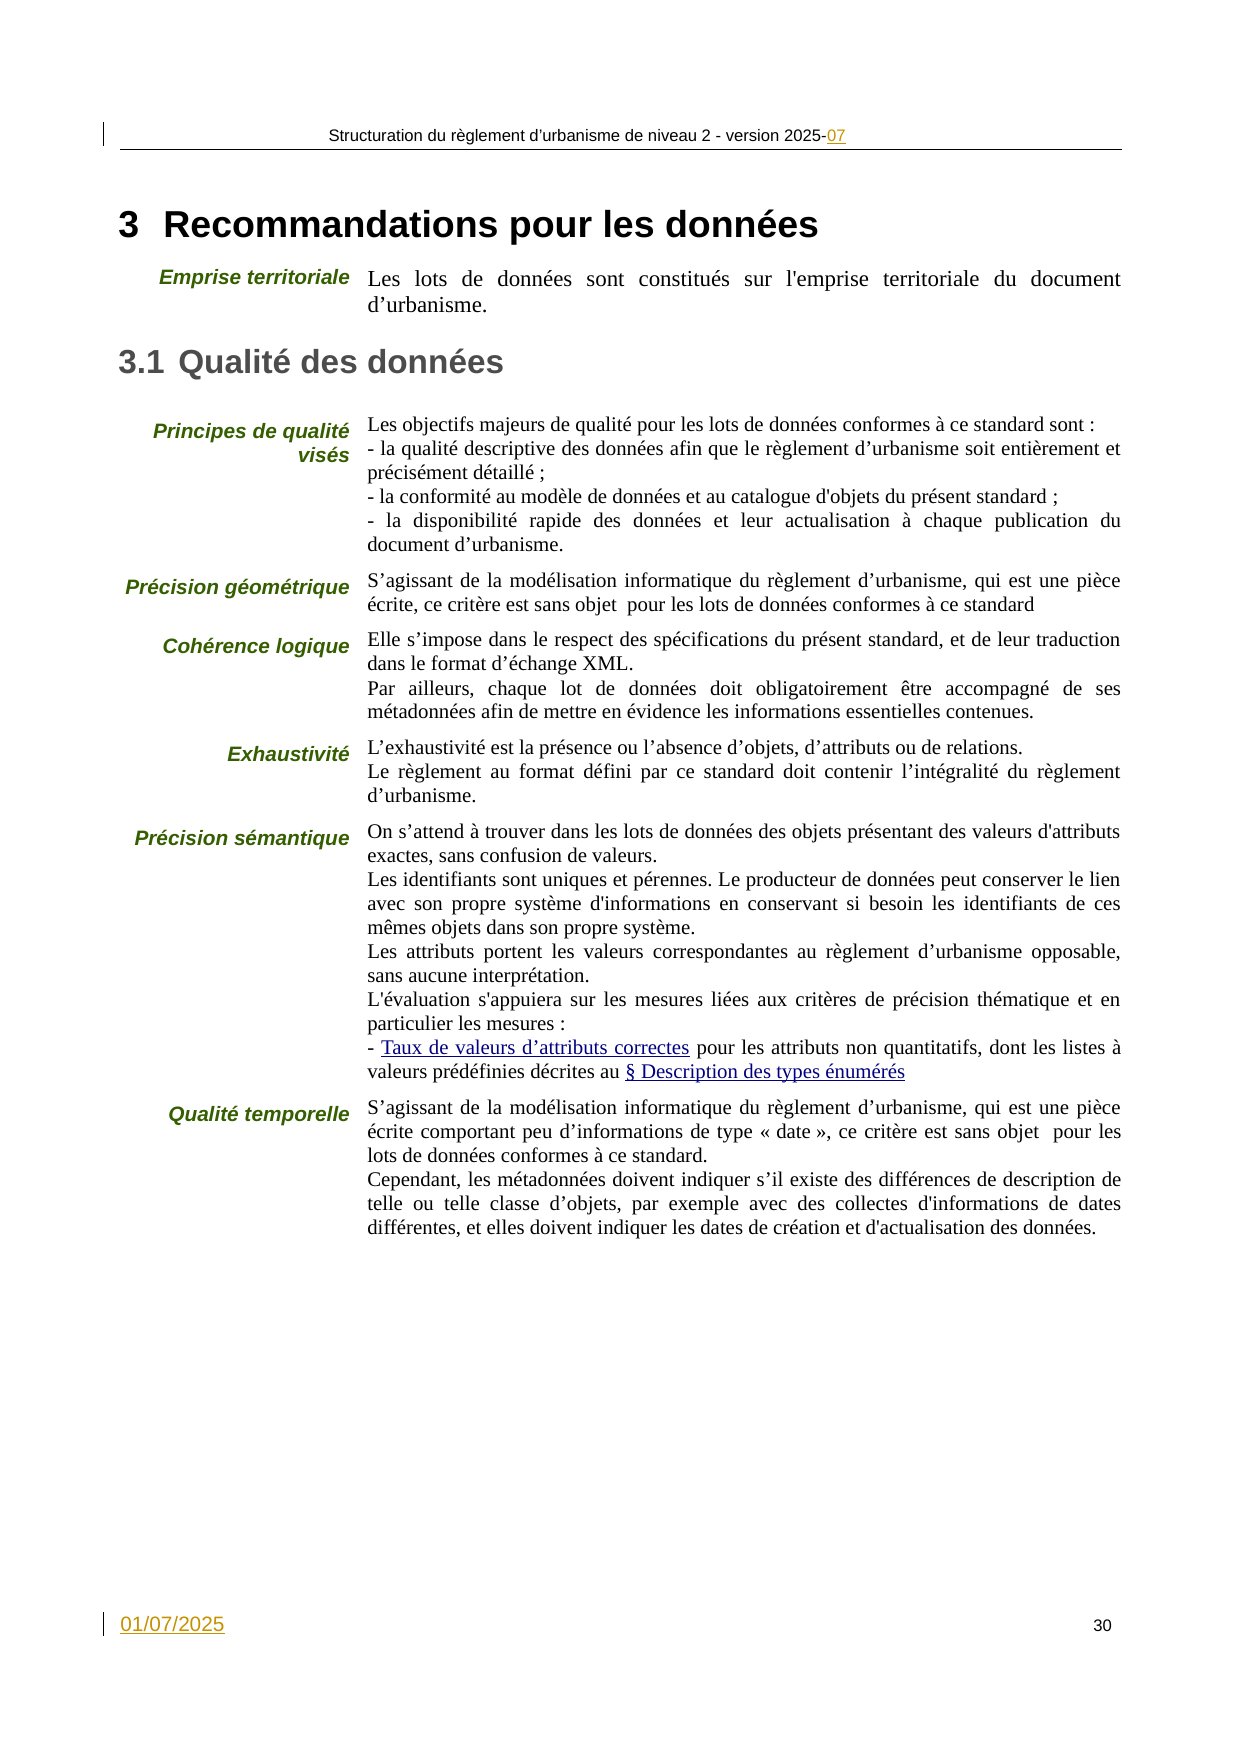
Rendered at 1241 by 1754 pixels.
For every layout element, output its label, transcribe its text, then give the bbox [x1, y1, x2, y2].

table_cell On s’attend à trouver dans les lots de données des objets présentant des valeurs d'attributs exactes, sans confusion de valeurs. Les identifiants sont uniques et pérennes. Le producteur de données peut conserver le lien avec son propre système d'informations en conservant si besoin les identifiants de ces mêmes objets dans son propre système. Les attributs portent les valeurs correspondantes au règlement d’urbanisme opposable, sans aucune interprétation. L'évaluation s'appuiera sur les mesures liées aux critères de précision thématique et en particulier les mesures : - Taux de valeurs d’attributs correctes pour les attributs non quantitatifs, dont les listes à valeurs prédéfinies décrites au § Description des types énumérés [355, 813, 1122, 1089]
table_header Emprise territoriale [118, 259, 356, 323]
table_cell Précision sémantique [118, 813, 355, 1089]
table_header Les objectifs majeurs de qualité pour les lots de données conformes à ce standard sont : - la qualité descriptive des données afin que le règlement d’urbanisme soit entièrement et précisément détaillé ; - la conformité au modèle de données et au catalogue d'objets du présent standard ; - la disponibilité rapide des données et leur actualisation à chaque publication du document d’urbanisme. [355, 406, 1122, 562]
table_cell Elle s’impose dans le respect des spécifications du présent standard, et de leur traduction dans le format d’échange XML. Par ailleurs, chaque lot de données doit obligatoirement être accompagné de ses métadonnées afin de mettre en évidence les informations essentielles contenues. [355, 622, 1122, 729]
table_cell L’exhaustivité est la présence ou l’absence d’objets, d’attributs ou de relations. Le règlement au format défini par ce standard doit contenir l’intégralité du règlement d’urbanisme. [355, 729, 1122, 813]
subtitle Qualité des données [118, 343, 1122, 381]
table_cell Cohérence logique [118, 622, 355, 729]
table_cell S’agissant de la modélisation informatique du règlement d’urbanisme, qui est une pièce écrite, ce critère est sans objet pour les lots de données conformes à ce standard [355, 562, 1122, 622]
table_header Les lots de données sont constitués sur l'emprise territoriale du document d’urbanisme. [356, 259, 1122, 323]
table_cell Qualité temporelle [118, 1089, 355, 1245]
table_cell Exhaustivité [118, 729, 355, 813]
table_cell S’agissant de la modélisation informatique du règlement d’urbanisme, qui est une pièce écrite comportant peu d’informations de type « date », ce critère est sans objet pour les lots de données conformes à ce standard. Cependant, les métadonnées doivent indiquer s’il existe des différences de description de telle ou telle classe d’objets, par exemple avec des collectes d'informations de dates différentes, et elles doivent indiquer les dates de création et d'actualisation des données. [355, 1089, 1122, 1245]
subtitle Recommandations pour les données [118, 202, 1122, 245]
table_cell Précision géométrique [118, 562, 355, 622]
table_header Principes de qualité visés [118, 406, 355, 562]
